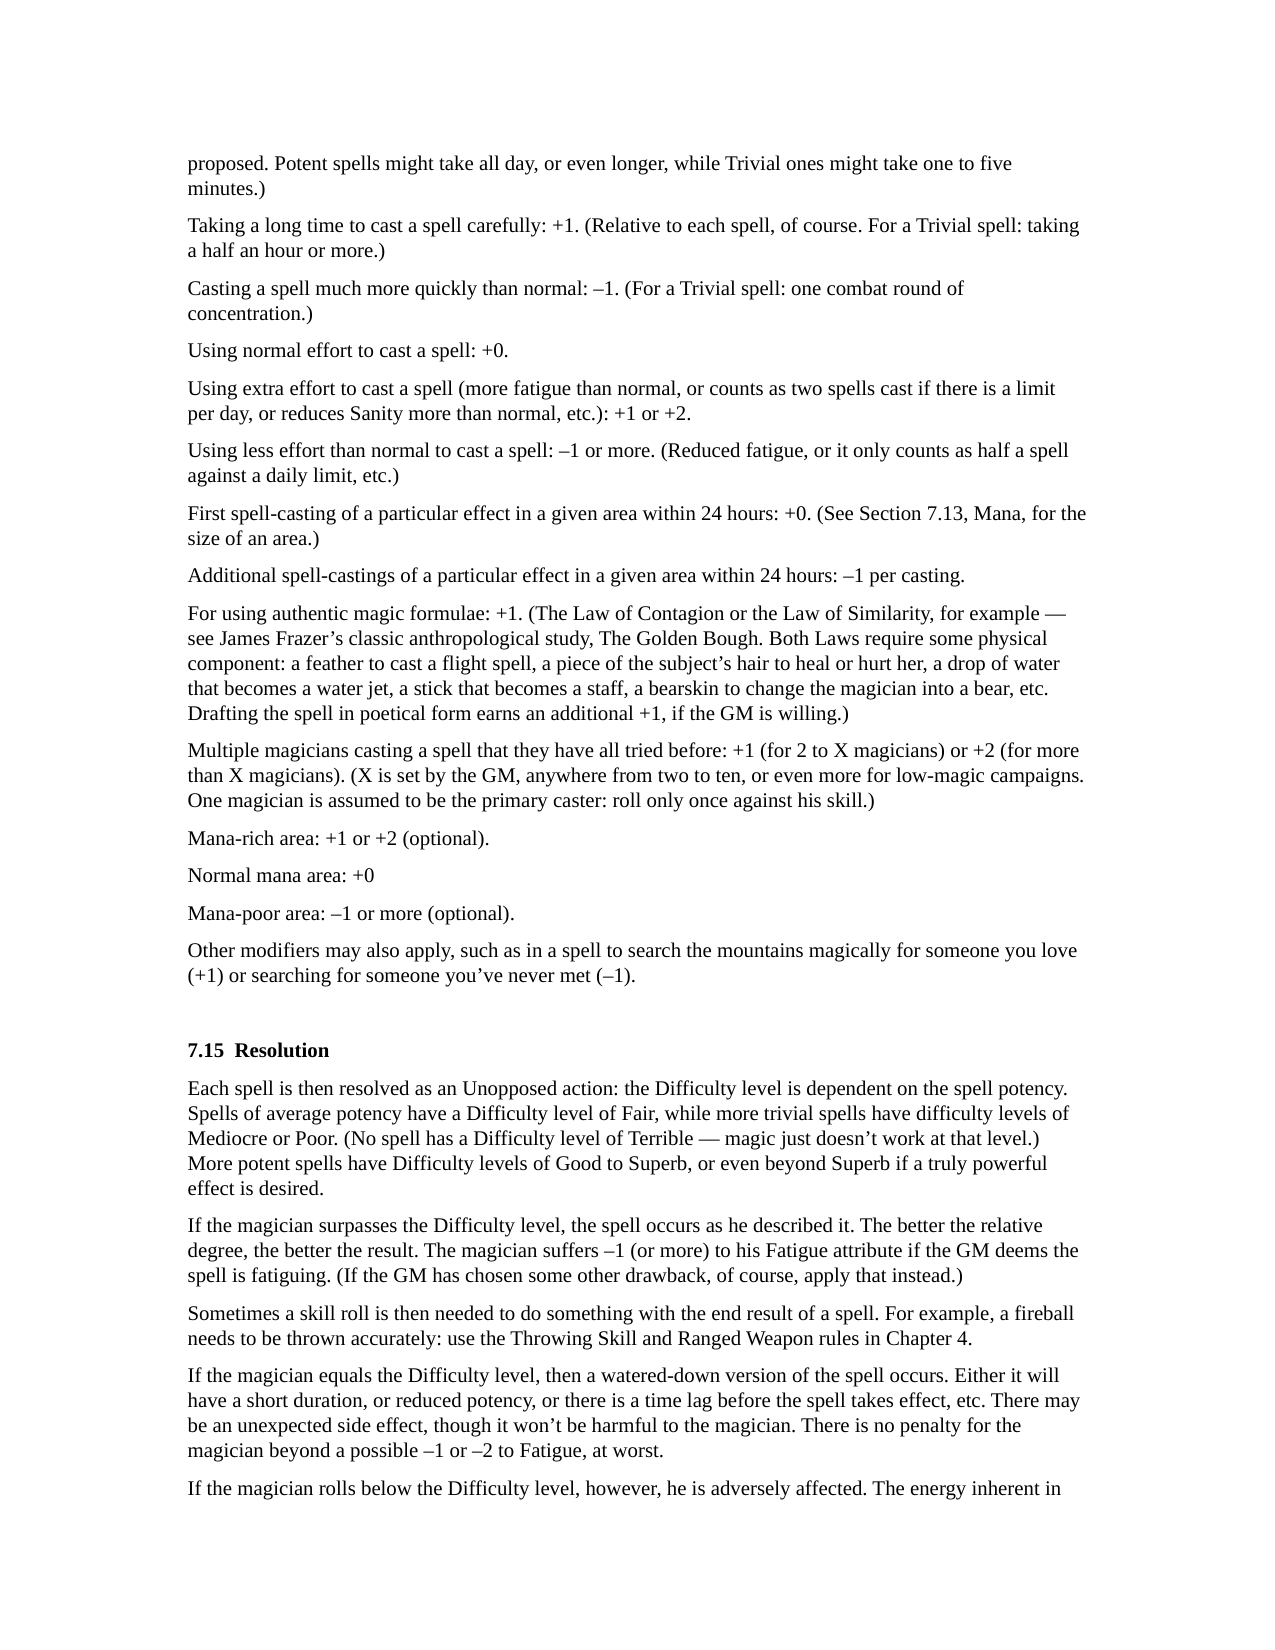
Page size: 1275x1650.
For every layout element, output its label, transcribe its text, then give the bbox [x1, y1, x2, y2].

text Mana-poor area: –1 or more (optional). [187, 900, 1087, 925]
text Using normal effort to cast a spell: +0. [187, 337, 1087, 362]
text First spell-casting of a particular effect in a given area within 24 hours: +0. (See Section 7.13, Mana, for the size of an area.) [187, 500, 1087, 550]
text Using extra effort to cast a spell (more fatigue than normal, or counts as two spells cast if there is a limit per day, or reduces Sanity more than normal, etc.): +1 or +2. [187, 375, 1087, 425]
text For using authentic magic formulae: +1. (The Law of Contagion or the Law of Similarity, for example — see James Frazer’s classic anthropological study, The Golden Bough. Both Laws require some physical component: a feather to cast a flight spell, a piece of the subject’s hair to heal or hurt her, a drop of water that becomes a water jet, a stick that becomes a staff, a bearskin to change the magician into a bear, etc. Drafting the spell in poetical form earns an additional +1, if the GM is willing.) [187, 600, 1087, 725]
text Each spell is then resolved as an Unopposed action: the Difficulty level is dependent on the spell potency. Spells of average potency have a Difficulty level of Fair, while more trivial spells have difficulty levels of Mediocre or Poor. (No spell has a Difficulty level of Terrible — magic just doesn’t work at that level.) More potent spells have Difficulty levels of Good to Superb, or even beyond Superb if a truly powerful effect is desired. [187, 1075, 1087, 1200]
text Casting a spell much more quickly than normal: –1. (For a Trivial spell: one combat round of concentration.) [187, 275, 1087, 325]
text Sometimes a skill roll is then needed to do something with the end result of a spell. For example, a fireball needs to be thrown accurately: use the Throwing Skill and Ranged Weapon rules in Chapter 4. [187, 1300, 1087, 1350]
text Normal mana area: +0 [187, 862, 1087, 887]
text 7.15 Resolution [187, 1037, 1087, 1062]
text Taking a long time to cast a spell carefully: +1. (Relative to each spell, of course. For a Trivial spell: taking a half an hour or more.) [187, 212, 1087, 262]
text Using less effort than normal to cast a spell: –1 or more. (Reduced fatigue, or it only counts as half a spell against a daily limit, etc.) [187, 437, 1087, 487]
text If the magician surpasses the Difficulty level, the spell occurs as he described it. The better the relative degree, the better the result. The magician suffers –1 (or more) to his Fatigue attribute if the GM deems the spell is fatiguing. (If the GM has chosen some other drawback, of course, apply that instead.) [187, 1212, 1087, 1287]
text Additional spell-castings of a particular effect in a given area within 24 hours: –1 per casting. [187, 562, 1087, 587]
text Other modifiers may also apply, such as in a spell to search the mountains magically for someone you love (+1) or searching for someone you’ve never met (–1). [187, 937, 1087, 987]
text Mana-rich area: +1 or +2 (optional). [187, 825, 1087, 850]
text If the magician rolls below the Difficulty level, however, he is adversely affected. The energy inherent in [187, 1475, 1087, 1500]
text If the magician equals the Difficulty level, then a watered-down version of the spell occurs. Either it will have a short duration, or reduced potency, or there is a time lag before the spell takes effect, etc. There may be an unexpected side effect, though it won’t be harmful to the magician. There is no penalty for the magician beyond a possible –1 or –2 to Fatigue, at worst. [187, 1362, 1087, 1462]
text Multiple magicians casting a spell that they have all tried before: +1 (for 2 to X magicians) or +2 (for more than X magicians). (X is set by the GM, anywhere from two to ten, or even more for low-magic campaigns. One magician is assumed to be the primary caster: roll only once against his skill.) [187, 737, 1087, 812]
text proposed. Potent spells might take all day, or even longer, while Trivial ones might take one to five minutes.) [187, 150, 1087, 200]
